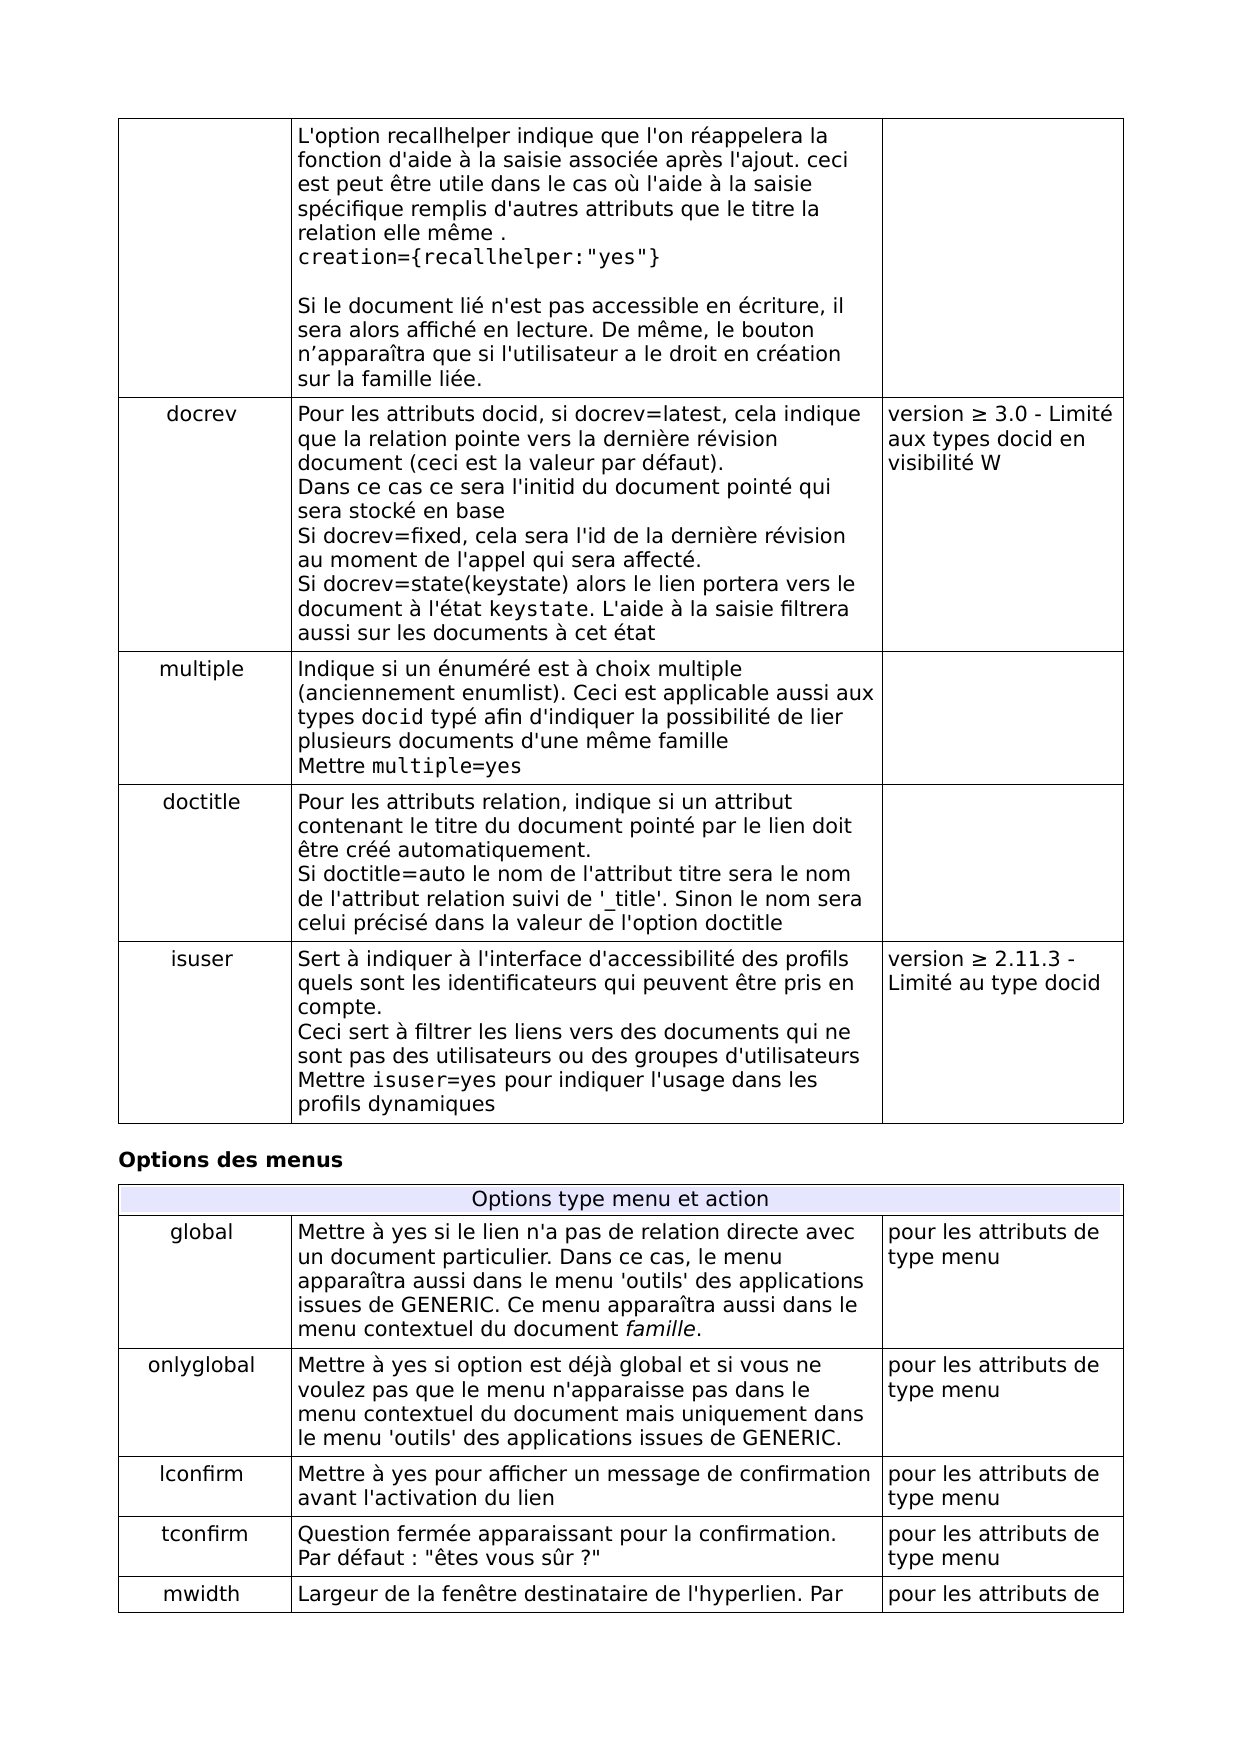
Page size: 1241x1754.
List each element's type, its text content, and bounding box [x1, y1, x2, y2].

table_cell Question fermée apparaissant pour la confirmation. Par défaut : "êtes vous sûr ?" [292, 1517, 882, 1576]
table_cell mwidth [119, 1577, 291, 1612]
table_cell Mettre à yes pour afficher un message de confirmation avant l'activation du lien [292, 1457, 882, 1516]
table_cell [883, 785, 1123, 941]
table_cell Indique si un énuméré est à choix multiple (anciennement enumlist). Ceci est applicable aussi aux types docid typé afin d'indiquer la possibilité de lier plusieurs documents d'une même famille Mettre multiple=yes [292, 652, 882, 784]
table_cell doctitle [119, 785, 291, 941]
table_cell onlyglobal [119, 1349, 291, 1456]
table_cell pour les attributs de type menu [883, 1457, 1123, 1516]
table_cell tconfirm [119, 1517, 291, 1576]
table_cell isuser [119, 942, 291, 1122]
table_cell L'option recallhelper indique que l'on réappelera la fonction d'aide à la saisie associée après l'ajout. ceci est peut être utile dans le cas où l'aide à la saisie spécifique remplis d'autres attributs que le titre la relation elle même . creation={recallhelper:"yes"} Si le document lié n'est pas accessible en écriture, il sera alors affiché en lecture. De même, le bouton n’apparaîtra que si l'utilisateur a le droit en création sur la famille liée. [292, 119, 882, 397]
table_cell lconfirm [119, 1457, 291, 1516]
table_cell [883, 652, 1123, 784]
table_cell pour les attributs de [883, 1577, 1123, 1612]
table_cell [119, 119, 291, 397]
table_cell pour les attributs de type menu [883, 1517, 1123, 1576]
table_cell docrev [119, 398, 291, 651]
table_header Options type menu et action [119, 1185, 1123, 1214]
table_cell Largeur de la fenêtre destinataire de l'hyperlien. Par [292, 1577, 882, 1612]
table_cell version ≥ 2.11.3 - Limité au type docid [883, 942, 1123, 1122]
table_cell pour les attributs de type menu [883, 1216, 1123, 1347]
table_cell Mettre à yes si option est déjà global et si vous ne voulez pas que le menu n'apparaisse pas dans le menu contextuel du document mais uniquement dans le menu 'outils' des applications issues de GENERIC. [292, 1349, 882, 1456]
table_cell Pour les attributs docid, si docrev=latest, cela indique que la relation pointe vers la dernière révision document (ceci est la valeur par défaut). Dans ce cas ce sera l'initid du document pointé qui sera stocké en base Si docrev=fixed, cela sera l'id de la dernière révision au moment de l'appel qui sera affecté. Si docrev=state(keystate) alors le lien portera vers le document à l'état keystate. L'aide à la saisie filtrera aussi sur les documents à cet état [292, 398, 882, 651]
table_cell Sert à indiquer à l'interface d'accessibilité des profils quels sont les identificateurs qui peuvent être pris en compte. Ceci sert à filtrer les liens vers des documents qui ne sont pas des utilisateurs ou des groupes d'utilisateurs Mettre isuser=yes pour indiquer l'usage dans les profils dynamiques [292, 942, 882, 1122]
table_cell Mettre à yes si le lien n'a pas de relation directe avec un document particulier. Dans ce cas, le menu apparaîtra aussi dans le menu 'outils' des applications issues de GENERIC. Ce menu apparaîtra aussi dans le menu contextuel du document famille. [292, 1216, 882, 1347]
table_cell Pour les attributs relation, indique si un attribut contenant le titre du document pointé par le lien doit être créé automatiquement. Si doctitle=auto le nom de l'attribut titre sera le nom de l'attribut relation suivi de '_title'. Sinon le nom sera celui précisé dans la valeur de l'option doctitle [292, 785, 882, 941]
table_cell [883, 119, 1123, 397]
table_cell pour les attributs de type menu [883, 1349, 1123, 1456]
subtitle Options des menus [118, 1148, 1122, 1172]
table_cell multiple [119, 652, 291, 784]
table_cell version ≥ 3.0 - Limité aux types docid en visibilité W [883, 398, 1123, 651]
table_cell global [119, 1216, 291, 1347]
